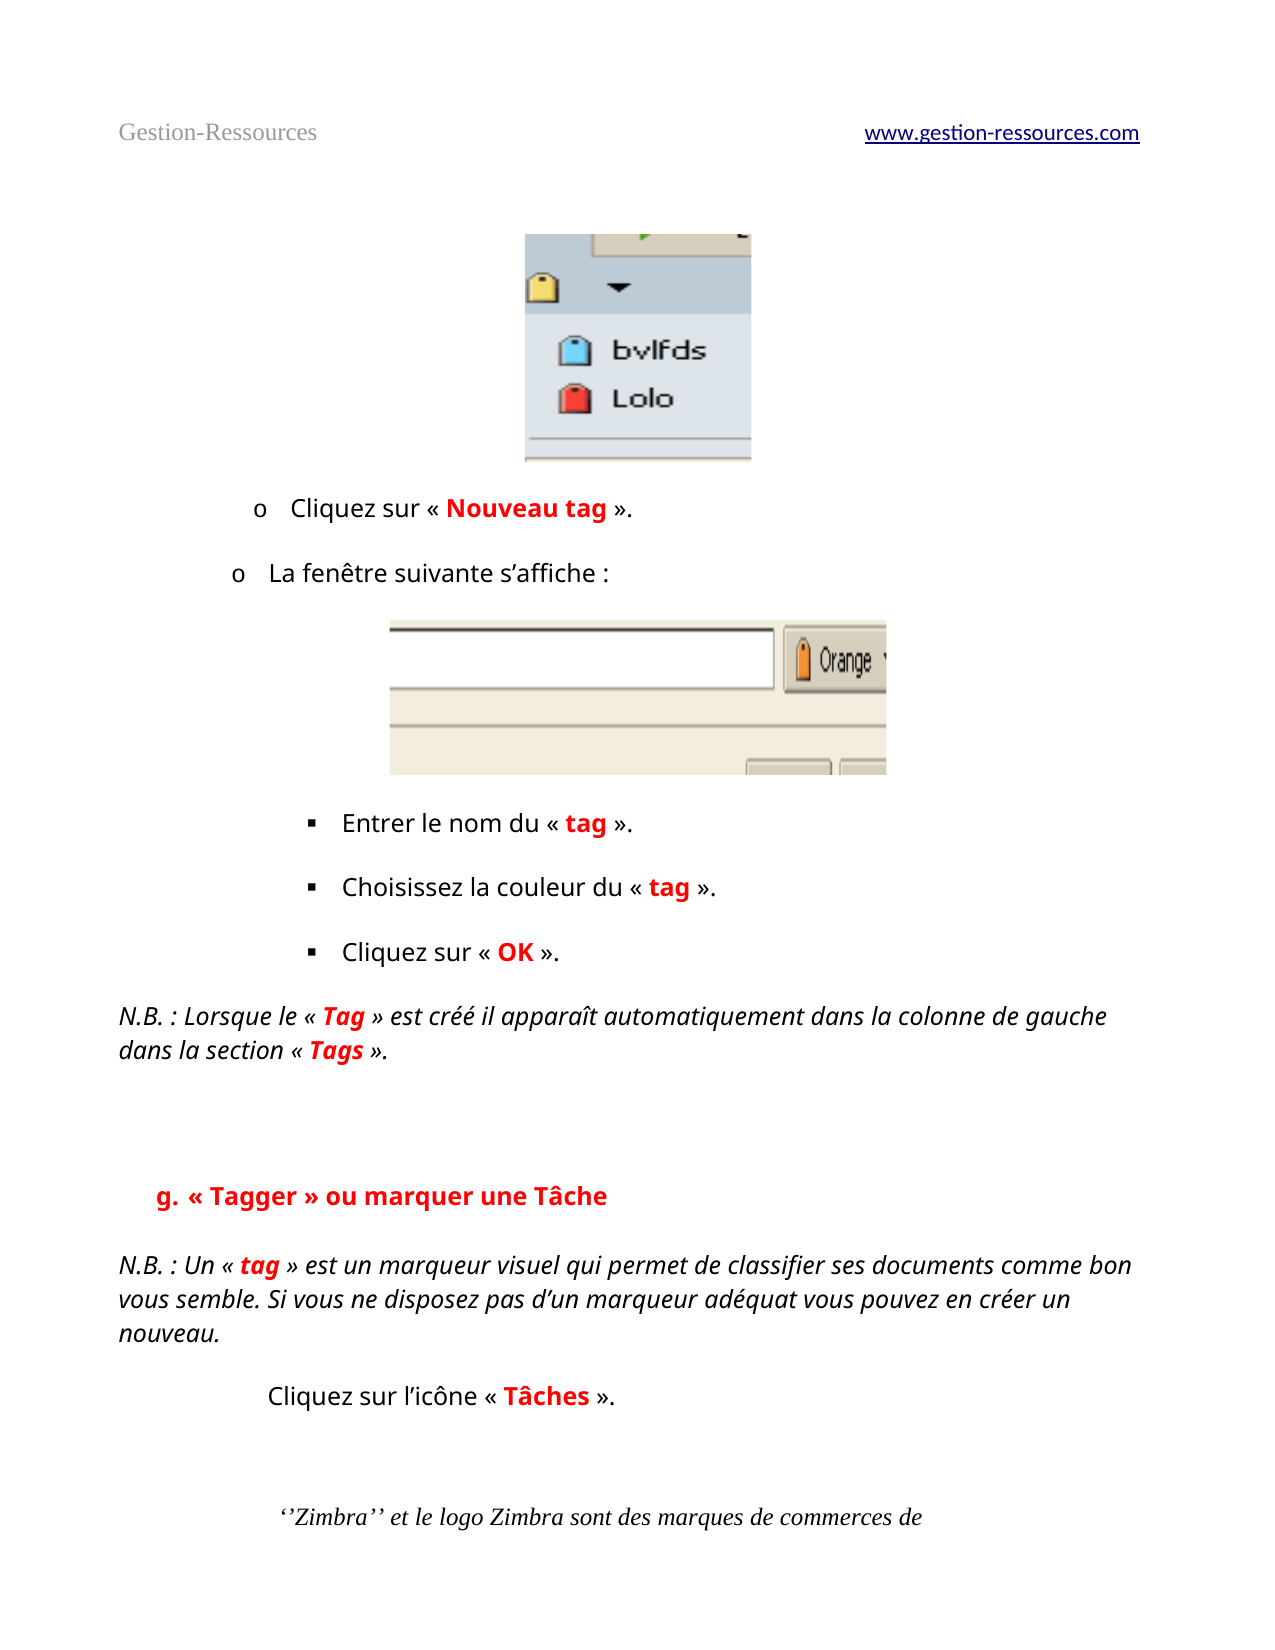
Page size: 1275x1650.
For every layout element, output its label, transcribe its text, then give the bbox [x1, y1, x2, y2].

text  Choisissez la couleur du « tag ». [306, 870, 1171, 904]
text N.B. : Lorsque le « Tag » est créé il apparaît automatiquement dans la colonne de gauche dans la section « Tags ». [118, 999, 1127, 1067]
text N.B. : Un « tag » est un marqueur visuel qui permet de classifier ses documents comme bon vous semble. Si vous ne disposez pas d’un marqueur adéquat vous pouvez en créer un nouveau. [118, 1247, 1145, 1349]
text o La fenêtre suivante s’affiche : [231, 555, 1171, 590]
text  Entrer le nom du « tag ». [306, 805, 1171, 839]
text o Cliquez sur « Nouveau tag ». [226, 491, 659, 525]
text Cliquez sur l’icône « Tâches ». [267, 1378, 1171, 1412]
text g. « Tagger » ou marquer une Tâche [156, 1178, 1171, 1212]
text  Cliquez sur « OK ». [306, 934, 1171, 968]
